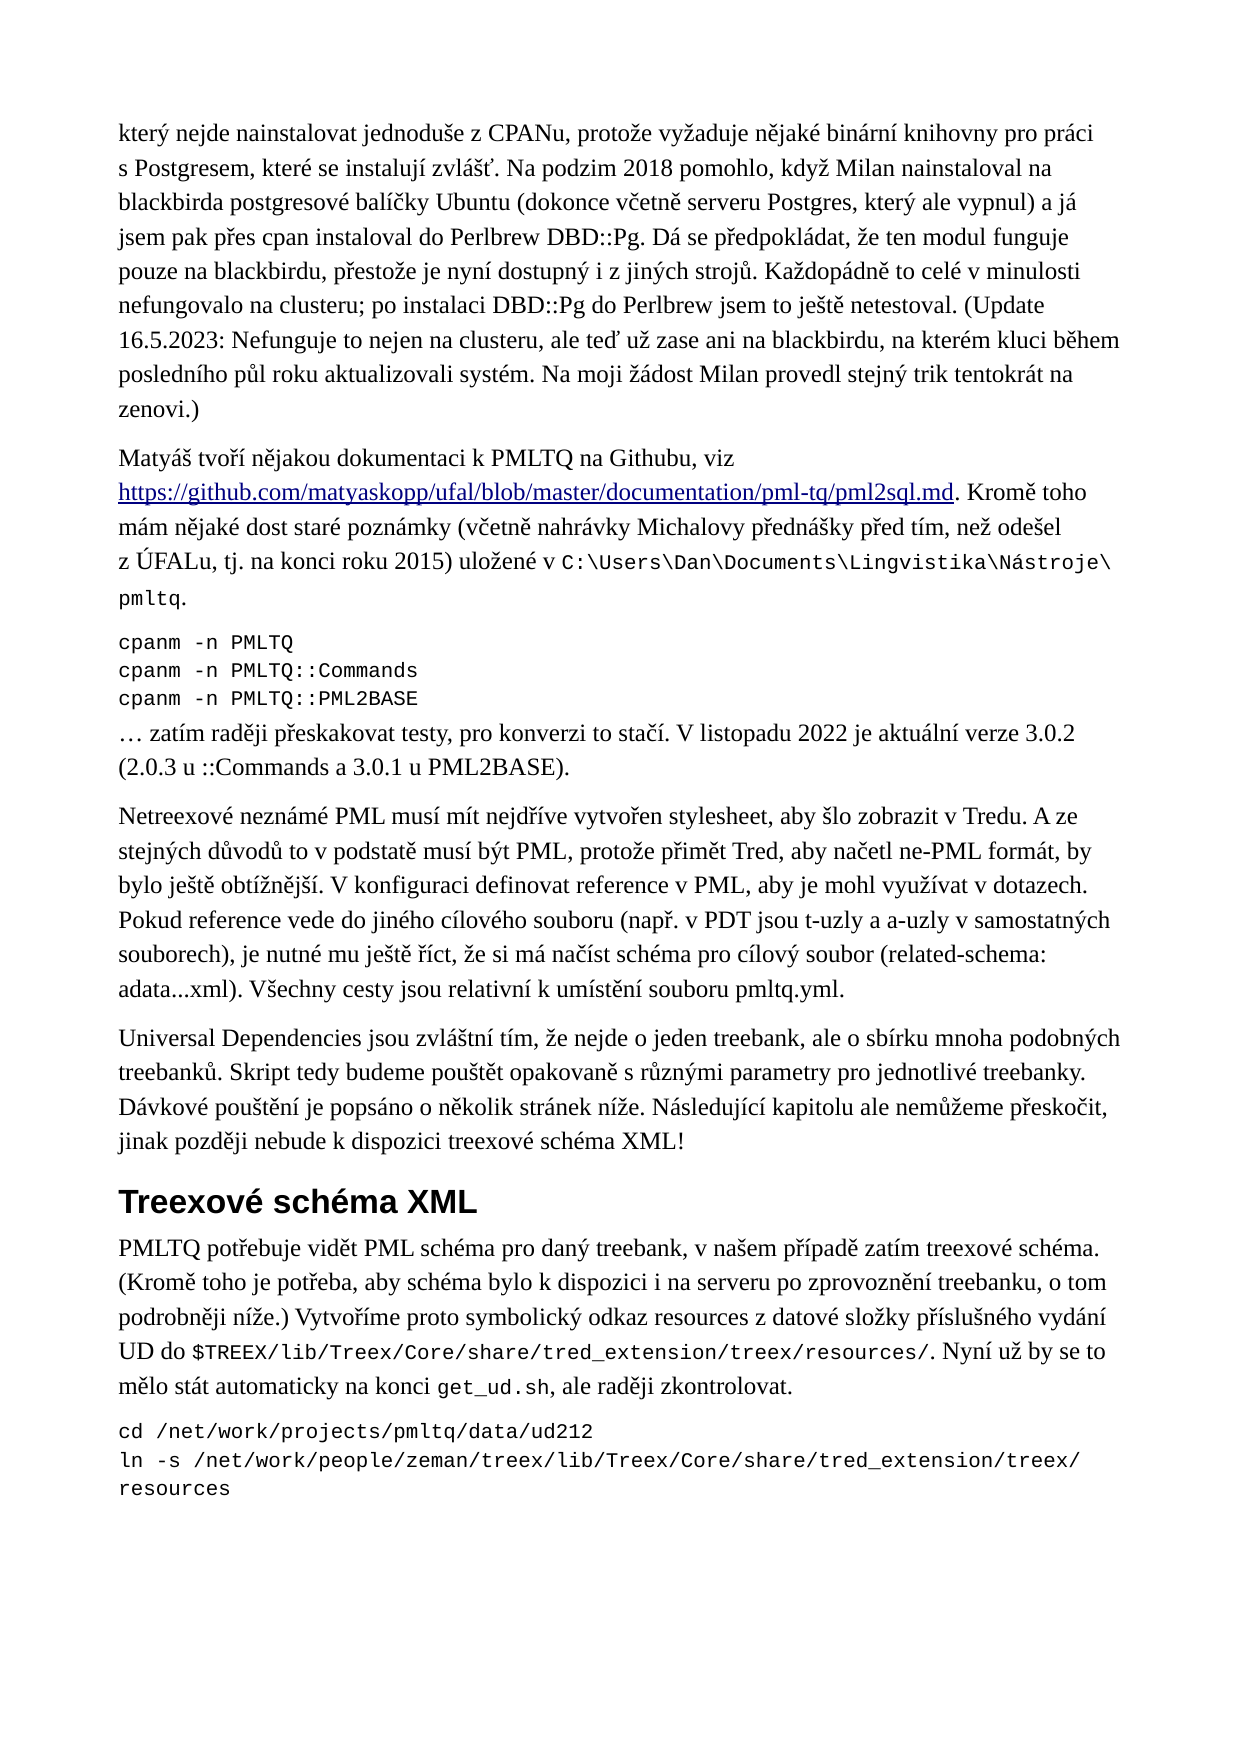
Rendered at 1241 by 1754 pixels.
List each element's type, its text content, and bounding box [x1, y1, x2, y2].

text Netreexové neznámé PML musí mít nejdříve vytvořen stylesheet, aby šlo zobrazit v Tredu. A ze stejných důvodů to v podstatě musí být PML, protože přimět Tred, aby načetl ne-PML formát, by bylo ještě obtížnější. V konfiguraci definovat reference v PML, aby je mohl využívat v dotazech. Pokud reference vede do jiného cílového souboru (např. v PDT jsou t-uzly a a-uzly v samostatných souborech), je nutné mu ještě říct, že si má načíst schéma pro cílový soubor (related-schema: adata...xml). Všechny cesty jsou relativní k umístění souboru pmltq.yml. [118, 801, 1122, 1002]
text Matyáš tvoří nějakou dokumentaci k PMLTQ na Githubu, viz https://github.com/matyaskopp/ufal/blob/master/documentation/pml-tq/pml2sql.md. Kromě toho mám nějaké dost staré poznámky (včetně nahrávky Michalovy přednášky před tím, než odešel z ÚFALu, tj. na konci roku 2015) uložené v C:\Users\Dan\Documents\Lingvistika\Nástroje\pmltq. [118, 443, 1122, 611]
text který nejde nainstalovat jednoduše z CPANu, protože vyžaduje nějaké binární knihovny pro práci s Postgresem, které se instalují zvlášť. Na podzim 2018 pomohlo, když Milan nainstaloval na blackbirda postgresové balíčky Ubuntu (dokonce včetně serveru Postgres, který ale vypnul) a já jsem pak přes cpan instaloval do Perlbrew DBD::Pg. Dá se předpokládat, že ten modul funguje pouze na blackbirdu, přestože je nyní dostupný i z jiných strojů. Každopádně to celé v minulosti nefungovalo na clusteru; po instalaci DBD::Pg do Perlbrew jsem to ještě netestoval. (Update 16.5.2023: Nefunguje to nejen na clusteru, ale teď už zase ani na blackbirdu, na kterém kluci během posledního půl roku aktualizovali systém. Na moji žádost Milan provedl stejný trik tentokrát na zenovi.) [118, 118, 1122, 423]
text PMLTQ potřebuje vidět PML schéma pro daný treebank, v našem případě zatím treexové schéma. (Kromě toho je potřeba, aby schéma bylo k dispozici i na serveru po zprovoznění treebanku, o tom podrobněji níže.) Vytvoříme proto symbolický odkaz resources z datové složky příslušného vydání UD do $TREEX/lib/Treex/Core/share/tred_extension/treex/resources/. Nyní už by se to mělo stát automaticky na konci get_ud.sh, ale raději zkontrolovat. [118, 1233, 1122, 1401]
text cd /net/work/projects/pmltq/data/ud212 ln -s /net/work/people/zeman/treex/lib/Treex/Core/share/tred_extension/treex/resources [118, 1421, 1122, 1502]
subtitle Treexové schéma XML [118, 1182, 1122, 1220]
text cpanm -n PMLTQ cpanm -n PMLTQ::Commands cpanm -n PMLTQ::PML2BASE … zatím raději přeskakovat testy, pro konverzi to stačí. V listopadu 2022 je aktuální verze 3.0.2 (2.0.3 u ::Commands a 3.0.1 u PML2BASE). [118, 632, 1122, 781]
text Universal Dependencies jsou zvláštní tím, že nejde o jeden treebank, ale o sbírku mnoha podobných treebanků. Skript tedy budeme pouštět opakovaně s různými parametry pro jednotlivé treebanky. Dávkové pouštění je popsáno o několik stránek níže. Následující kapitolu ale nemůžeme přeskočit, jinak později nebude k dispozici treexové schéma XML! [118, 1023, 1122, 1155]
